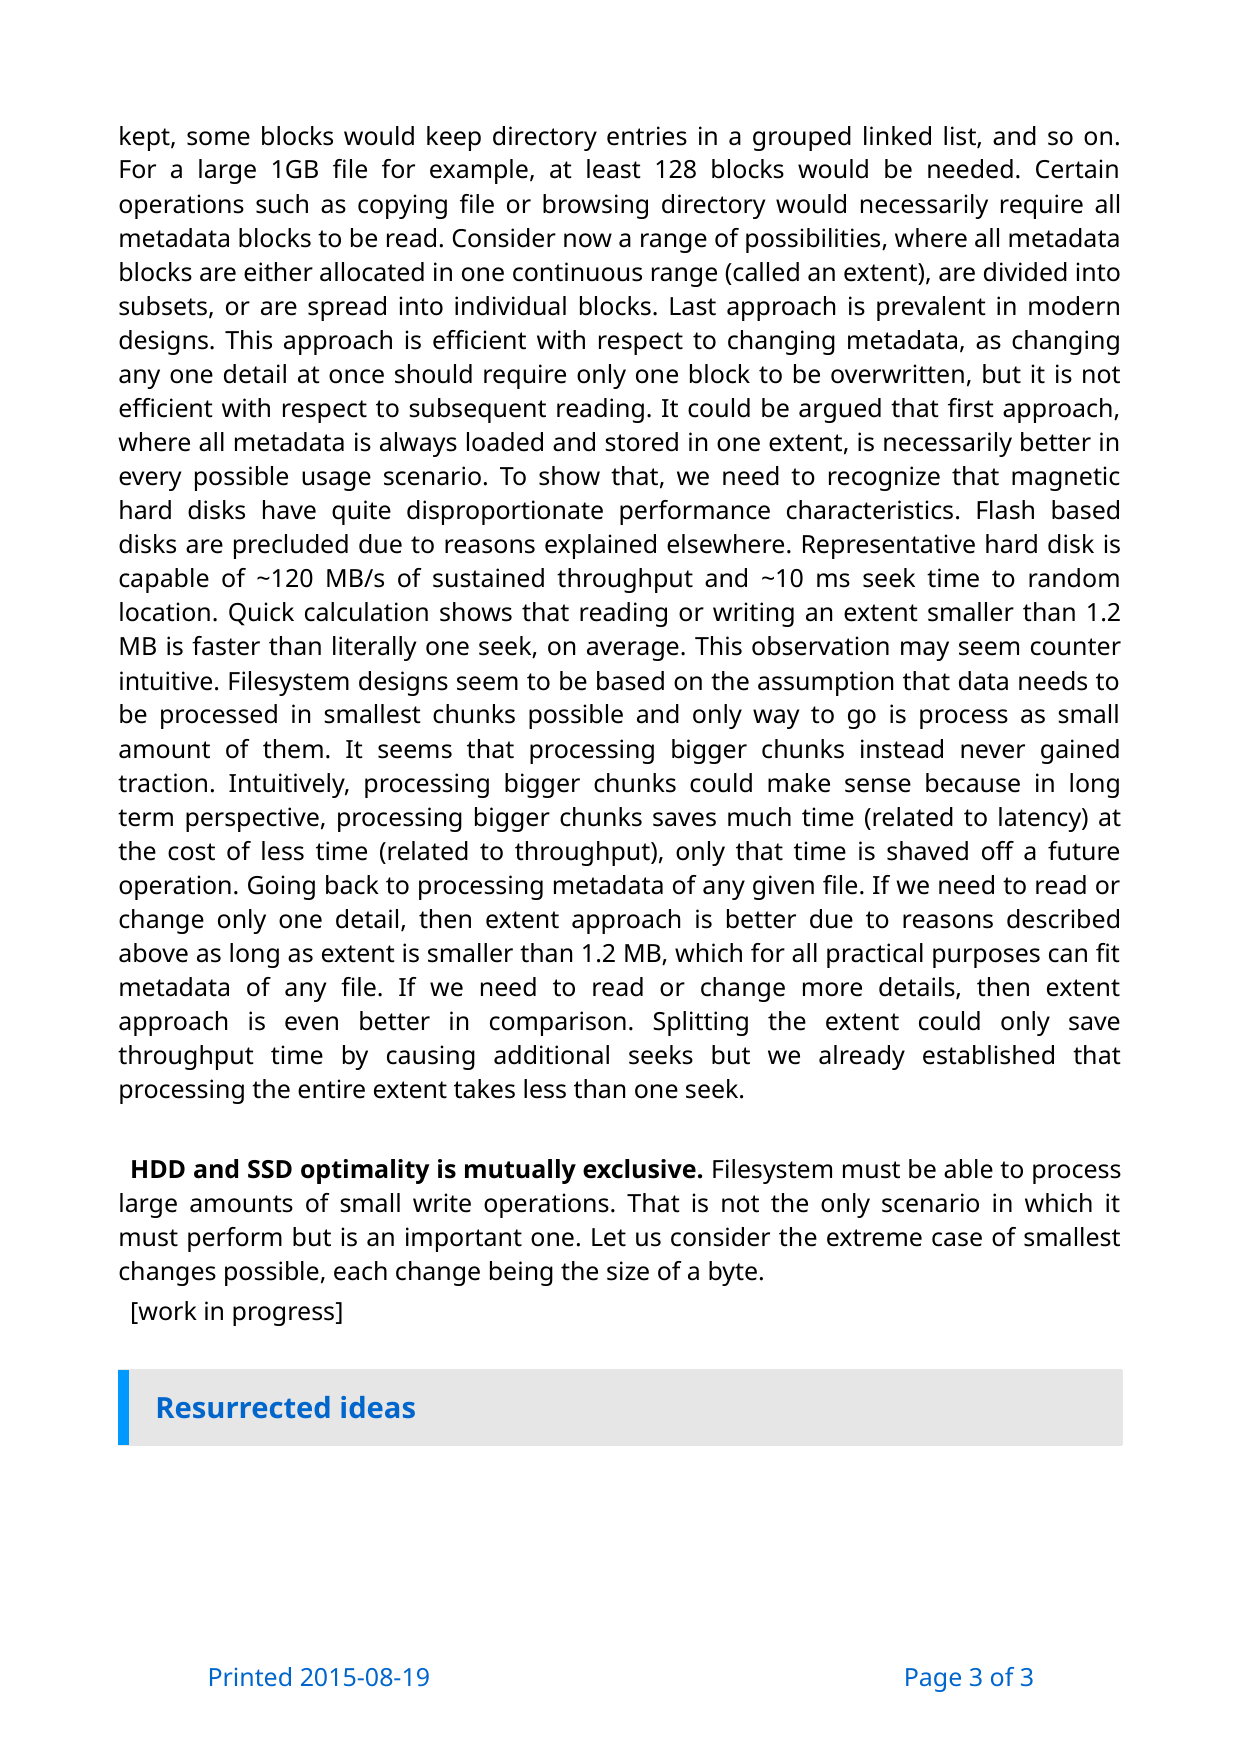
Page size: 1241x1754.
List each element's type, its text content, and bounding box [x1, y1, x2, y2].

text kept, some blocks would keep directory entries in a grouped linked list, and so on. For a large 1GB file for example, at least 128 blocks would be needed. Certain operations such as copying file or browsing directory would necessarily require all metadata blocks to be read. Consider now a range of possibilities, where all metadata blocks are either allocated in one continuous range (called an extent), are divided into subsets, or are spread into individual blocks. Last approach is prevalent in modern designs. This approach is efficient with respect to changing metadata, as changing any one detail at once should require only one block to be overwritten, but it is not efficient with respect to subsequent reading. It could be argued that first approach, where all metadata is always loaded and stored in one extent, is necessarily better in every possible usage scenario. To show that, we need to recognize that magnetic hard disks have quite disproportionate performance characteristics. Flash based disks are precluded due to reasons explained elsewhere. Representative hard disk is capable of ~120 MB/s of sustained throughput and ~10 ms seek time to random location. Quick calculation shows that reading or writing an extent smaller than 1.2 MB is faster than literally one seek, on average. This observation may seem counter intuitive. Filesystem designs seem to be based on the assumption that data needs to be processed in smallest chunks possible and only way to go is process as small amount of them. It seems that processing bigger chunks instead never gained traction. Intuitively, processing bigger chunks could make sense because in long term perspective, processing bigger chunks saves much time (related to latency) at the cost of less time (related to throughput), only that time is shaved off a future operation. Going back to processing metadata of any given file. If we need to read or change only one detail, then extent approach is better due to reasons described above as long as extent is smaller than 1.2 MB, which for all practical purposes can fit metadata of any file. If we need to read or change more details, then extent approach is even better in comparison. Splitting the extent could only save throughput time by causing additional seeks but we already established that processing the entire extent takes less than one seek. [118, 118, 1122, 1106]
text [work in progress] [118, 1294, 1122, 1328]
subtitle Resurrected ideas [129, 1371, 1122, 1445]
text HDD and SSD optimality is mutually exclusive. Filesystem must be able to process large amounts of small write operations. That is not the only scenario in which it must perform but is an important one. Let us consider the extreme case of smallest changes possible, each change being the size of a byte. [118, 1152, 1122, 1288]
